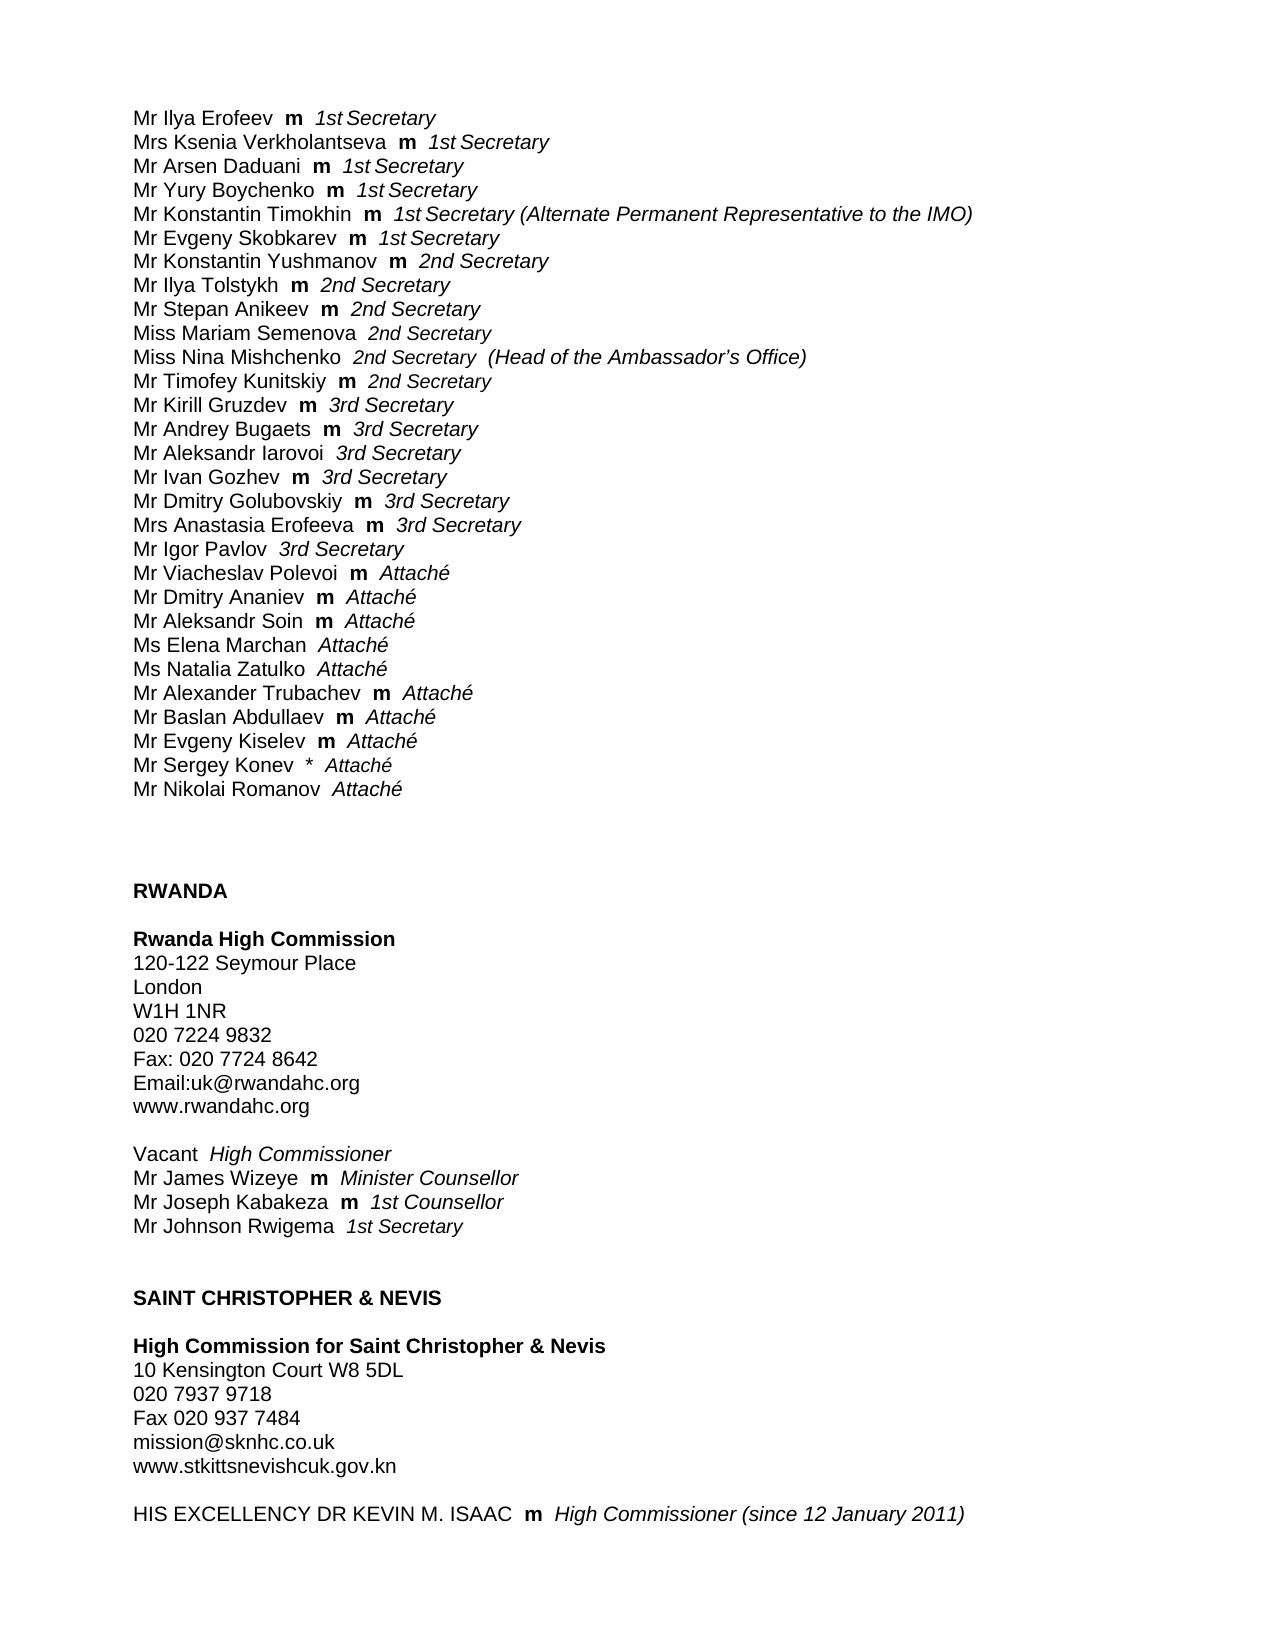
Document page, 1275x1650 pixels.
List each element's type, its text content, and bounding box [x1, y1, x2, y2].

text Mr Yury Boychenko m 1st Secretary [133, 177, 1181, 201]
text 020 7224 9832 [133, 1022, 1181, 1046]
text 10 Kensington Court W8 5DL [133, 1358, 1181, 1382]
text Mr Nikolai Romanov Attaché [133, 776, 1181, 800]
text Mr Ilya Tolstykh m 2nd Secretary [133, 273, 1181, 297]
text Mr Stepan Anikeev m 2nd Secretary [133, 297, 1181, 321]
text Mr Dmitry Ananiev m Attaché [133, 585, 1181, 609]
text Mr James Wizeye m Minister Counsellor [133, 1166, 1181, 1190]
text 120-122 Seymour Place [133, 951, 1181, 974]
text www.rwandahc.org [133, 1094, 1181, 1118]
text www.stkittsnevishcuk.gov.kn [133, 1454, 1181, 1478]
text Mr Arsen Daduani m 1st Secretary [133, 153, 1181, 177]
text Mrs Anastasia Erofeeva m 3rd Secretary [133, 513, 1181, 537]
text HIS EXCELLENCY DR KEVIN M. ISAAC m High Commissioner (since 12 January 2011) [133, 1502, 1181, 1526]
text Mr Evgeny Skobkarev m 1st Secretary [133, 225, 1181, 249]
text Rwanda High Commission [133, 927, 1181, 951]
text Mr Baslan Abdullaev m Attaché [133, 704, 1181, 728]
text Mr Viacheslav Polevoi m Attaché [133, 561, 1181, 585]
text Fax: 020 7724 8642 [133, 1046, 1181, 1070]
text W1H 1NR [133, 998, 1181, 1022]
text Mr Andrey Bugaets m 3rd Secretary [133, 417, 1181, 441]
text Ms Elena Marchan Attaché [133, 633, 1181, 657]
text Miss Mariam Semenova 2nd Secretary [133, 321, 1181, 345]
text Mr Aleksandr Soin m Attaché [133, 609, 1181, 633]
text Fax 020 937 7484 [133, 1406, 1181, 1430]
text Mr Timofey Kunitskiy m 2nd Secretary [133, 369, 1181, 393]
text Mr Konstantin Yushmanov m 2nd Secretary [133, 249, 1181, 273]
text Mr Konstantin Timokhin m 1st Secretary (Alternate Permanent Representative to the IMO) [133, 201, 1181, 225]
text mission@sknhc.co.uk [133, 1430, 1181, 1454]
text Email:uk@rwandahc.org [133, 1070, 1181, 1094]
text Mr Evgeny Kiselev m Attaché [133, 728, 1181, 752]
subtitle RWANDA [133, 879, 1181, 903]
text Mr Aleksandr Iarovoi 3rd Secretary [133, 441, 1181, 465]
text Vacant High Commissioner [133, 1142, 1181, 1166]
text High Commission for Saint Christopher & Nevis [133, 1334, 1181, 1358]
text Ms Natalia Zatulko Attaché [133, 657, 1181, 681]
text Mr Ivan Gozhev m 3rd Secretary [133, 465, 1181, 489]
text Miss Nina Mishchenko 2nd Secretary (Head of the Ambassador’s Office) [133, 345, 1181, 369]
text 020 7937 9718 [133, 1382, 1181, 1406]
text Mr Dmitry Golubovskiy m 3rd Secretary [133, 489, 1181, 513]
text London [133, 974, 1181, 998]
text Mr Igor Pavlov 3rd Secretary [133, 537, 1181, 561]
text Mr Alexander Trubachev m Attaché [133, 681, 1181, 704]
text Mr Joseph Kabakeza m 1st Counsellor [133, 1190, 1181, 1214]
text Mr Ilya Erofeev m 1st Secretary [133, 106, 1181, 129]
text Mrs Ksenia Verkholantseva m 1st Secretary [133, 129, 1181, 153]
text Mr Johnson Rwigema 1st Secretary [133, 1214, 1181, 1238]
text Mr Kirill Gruzdev m 3rd Secretary [133, 393, 1181, 417]
text SAINT CHRISTOPHER & NEVIS [133, 1286, 1181, 1310]
text Mr Sergey Konev * Attaché [133, 752, 1181, 776]
